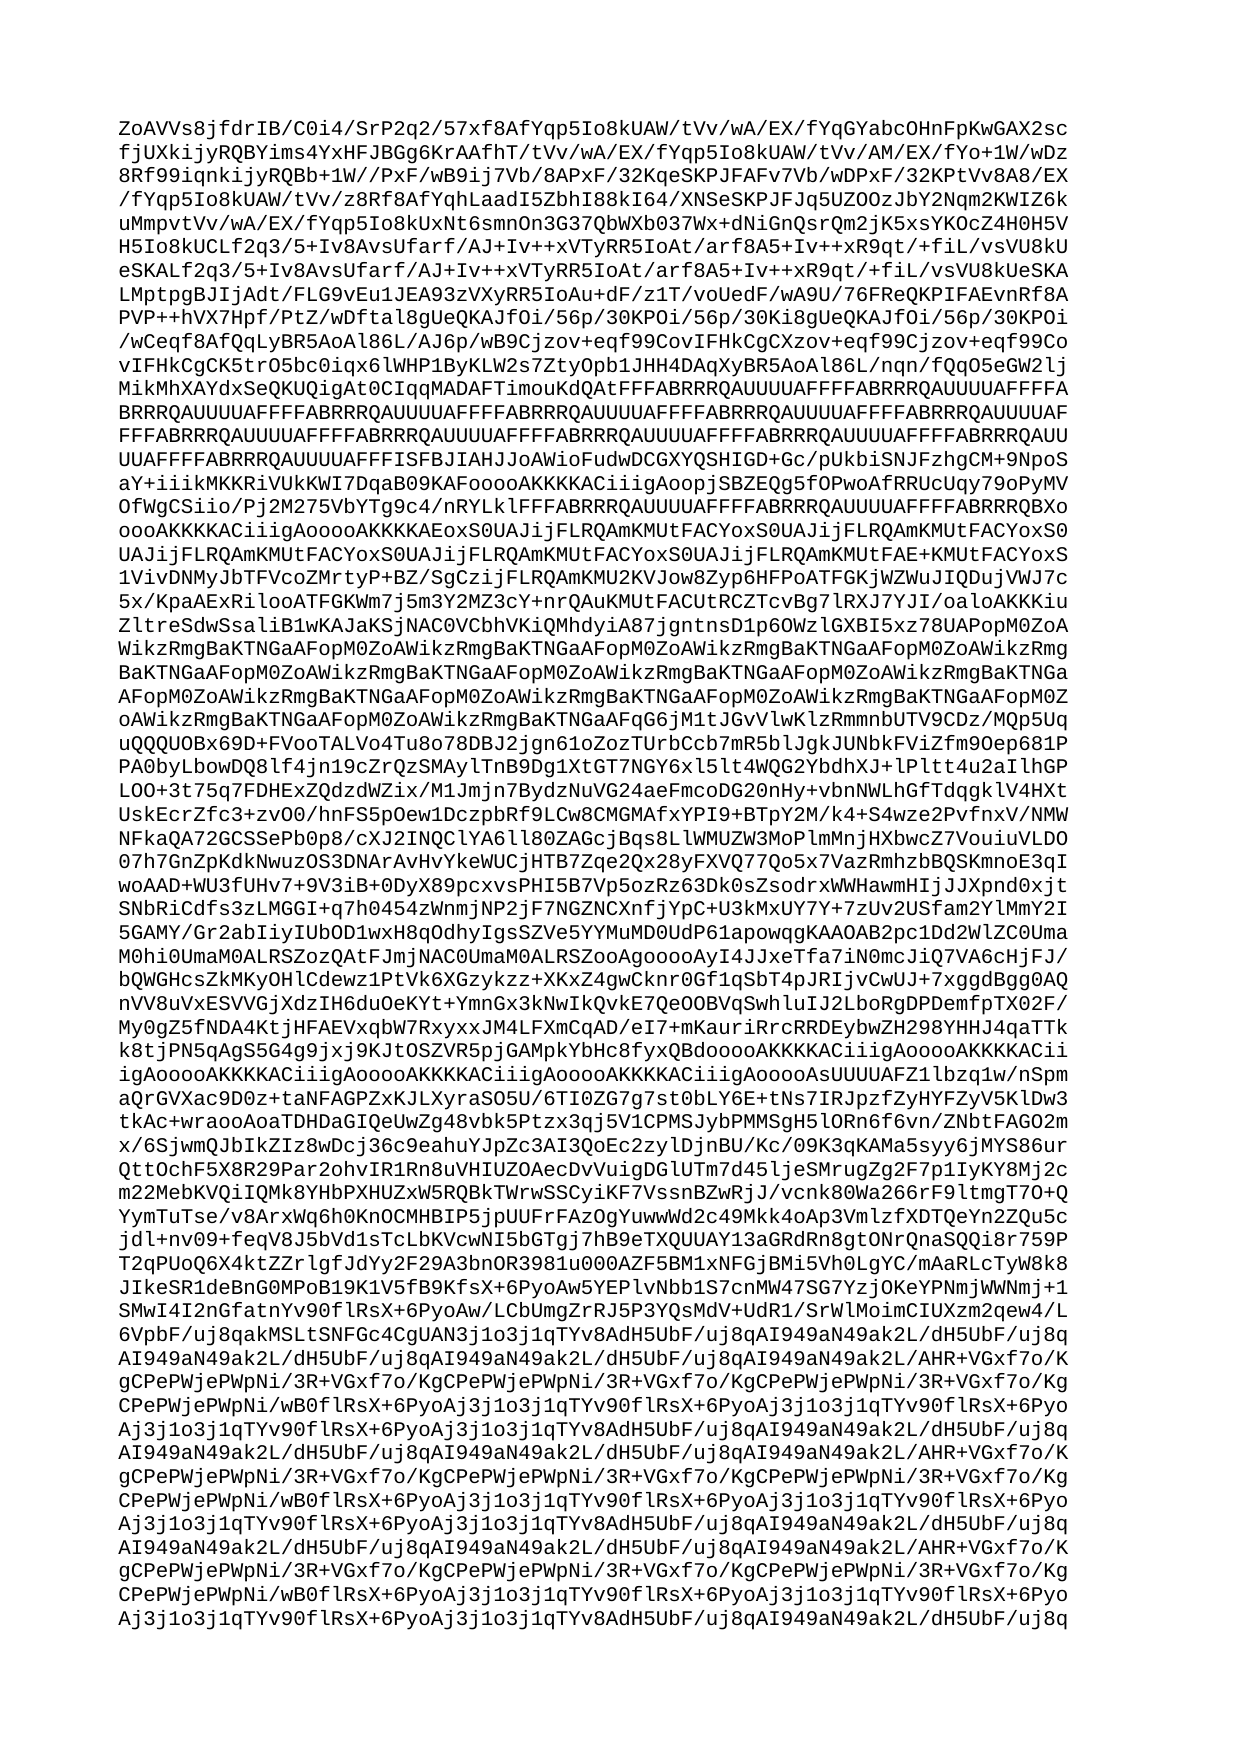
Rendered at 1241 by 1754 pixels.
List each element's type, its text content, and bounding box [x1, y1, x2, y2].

text m22MebKVQiIQMk8YHbPXHUZxW5RQBkTWrwSSCyiKF7VssnBZwRjJ/vcnk80Wa266rF9ltmgT7O+Q [118, 1182, 1122, 1206]
text SMwI4I2nGfatnYv90flRsX+6PyoAw/LCbUmgZrRJ5P3YQsMdV+UdR1/SrWlMoimCIUXzm2qew4/L [118, 1300, 1122, 1324]
text AFopM0ZoAWikzRmgBaKTNGaAFopM0ZoAWikzRmgBaKTNGaAFopM0ZoAWikzRmgBaKTNGaAFopM0Z [118, 686, 1122, 709]
text My0gZ5fNDA4KtjHFAEVxqbW7RxyxxJM4LFXmCqAD/eI7+mKauriRrcRRDEybwZH298YHHJ4qaTTk [118, 1017, 1122, 1040]
text nVV8uVxESVVGjXdzIH6duOeKYt+YmnGx3kNwIkQvkE7QeOOBVqSwhluIJ2LboRgDPDemfpTX02F/ [118, 993, 1122, 1017]
text QttOchF5X8R29Par2ohvIR1Rn8uVHIUZOAecDvVuigDGlUTm7d45ljeSMrugZg2F7p1IyKY8Mj2c [118, 1158, 1122, 1182]
text MikMhXAYdxSeQKUQigAt0CIqqMADAFTimouKdQAtFFFABRRRQAUUUUAFFFFABRRRQAUUUUAFFFFA [118, 378, 1122, 402]
text Aj3j1o3j1qTYv90flRsX+6PyoAj3j1o3j1qTYv8AdH5UbF/uj8qAI949aN49ak2L/dH5UbF/uj8q [118, 1419, 1122, 1442]
text aQrGVXac9D0z+taNFAGPZxKJLXyraSO5U/6TI0ZG7g7st0bLY6E+tNs7IRJpzfZyHYFZyV5KlDw3 [118, 1088, 1122, 1111]
text BaKTNGaAFopM0ZoAWikzRmgBaKTNGaAFopM0ZoAWikzRmgBaKTNGaAFopM0ZoAWikzRmgBaKTNGa [118, 662, 1122, 686]
text gCPePWjePWpNi/3R+VGxf7o/KgCPePWjePWpNi/3R+VGxf7o/KgCPePWjePWpNi/3R+VGxf7o/Kg [118, 1466, 1122, 1489]
text /wCeqf8AfQqLyBR5AoAl86L/AJ6p/wB9Cjzov+eqf99CovIFHkCgCXzov+eqf99Cjzov+eqf99Co [118, 331, 1122, 354]
text oooAKKKKACiiigAooooAKKKKAEoxS0UAJijFLRQAmKMUtFACYoxS0UAJijFLRQAmKMUtFACYoxS0 [118, 520, 1122, 544]
text tkAc+wraooAoaTDHDaGIQeUwZg48vbk5Ptzx3qj5V1CPMSJybPMMSgH5lORn6f6vn/ZNbtFAGO2m [118, 1111, 1122, 1135]
text SNbRiCdfs3zLMGGI+q7h0454zWnmjNP2jF7NGZNCXnfjYpC+U3kMxUY7Y+7zUv2USfam2YlMmY2I [118, 898, 1122, 922]
text LOO+3t75q7FDHExZQdzdWZix/M1Jmjn7BydzNuVG24aeFmcoDG20nHy+vbnNWLhGfTdqgklV4HXt [118, 780, 1122, 804]
text oAWikzRmgBaKTNGaAFopM0ZoAWikzRmgBaKTNGaAFqG6jM1tJGvVlwKlzRmmnbUTV9CDz/MQp5Uq [118, 709, 1122, 733]
text Aj3j1o3j1qTYv90flRsX+6PyoAj3j1o3j1qTYv8AdH5UbF/uj8qAI949aN49ak2L/dH5UbF/uj8q [118, 1513, 1122, 1537]
text H5Io8kUCLf2q3/5+Iv8AvsUfarf/AJ+Iv++xVTyRR5IoAt/arf8A5+Iv++xR9qt/+fiL/vsVU8kU [118, 236, 1122, 260]
text gCPePWjePWpNi/3R+VGxf7o/KgCPePWjePWpNi/3R+VGxf7o/KgCPePWjePWpNi/3R+VGxf7o/Kg [118, 1561, 1122, 1584]
text CPePWjePWpNi/wB0flRsX+6PyoAj3j1o3j1qTYv90flRsX+6PyoAj3j1o3j1qTYv90flRsX+6Pyo [118, 1489, 1122, 1513]
text AI949aN49ak2L/dH5UbF/uj8qAI949aN49ak2L/dH5UbF/uj8qAI949aN49ak2L/AHR+VGxf7o/K [118, 1442, 1122, 1466]
text uQQQUOBx69D+FVooTALVo4Tu8o78DBJ2jgn61oZozTUrbCcb7mR5blJgkJUNbkFViZfm9Oep681P [118, 733, 1122, 757]
text UskEcrZfc3+zvO0/hnFS5pOew1DczpbRf9LCw8CMGMAfxYPI9+BTpY2M/k4+S4wze2PvfnxV/NMW [118, 804, 1122, 827]
text 6VpbF/uj8qakMSLtSNFGc4CgUAN3j1o3j1qTYv8AdH5UbF/uj8qAI949aN49ak2L/dH5UbF/uj8q [118, 1324, 1122, 1348]
text woAAD+WU3fUHv7+9V3iB+0DyX89pcxvsPHI5B7Vp5ozRz63Dk0sZsodrxWWHawmHIjJJXpnd0xjt [118, 875, 1122, 898]
text 5x/KpaAExRilooATFGKWm7j5m3Y2MZ3cY+nrQAuKMUtFACUtRCZTcvBg7lRXJ7YJI/oaloAKKKiu [118, 591, 1122, 615]
text ZltreSdwSsaliB1wKAJaKSjNAC0VCbhVKiQMhdyiA87jgntnsD1p6OWzlGXBI5xz78UAPopM0ZoA [118, 615, 1122, 638]
text AI949aN49ak2L/dH5UbF/uj8qAI949aN49ak2L/dH5UbF/uj8qAI949aN49ak2L/AHR+VGxf7o/K [118, 1537, 1122, 1561]
text PA0byLbowDQ8lf4jn19cZrQzSMAylTnB9Dg1XtGT7NGY6xl5lt4WQG2YbdhXJ+lPltt4u2aIlhGP [118, 757, 1122, 780]
text k8tjPN5qAgS5G4g9jxj9KJtOSZVR5pjGAMpkYbHc8fyxQBdooooAKKKKACiiigAooooAKKKKACii [118, 1040, 1122, 1064]
text 8Rf99iqnkijyRQBb+1W//PxF/wB9ij7Vb/8APxF/32KqeSKPJFAFv7Vb/wDPxF/32KPtVv8A8/EX [118, 165, 1122, 189]
text Aj3j1o3j1qTYv90flRsX+6PyoAj3j1o3j1qTYv8AdH5UbF/uj8qAI949aN49ak2L/dH5UbF/uj8q [118, 1608, 1122, 1631]
text BRRRQAUUUUAFFFFABRRRQAUUUUAFFFFABRRRQAUUUUAFFFFABRRRQAUUUUAFFFFABRRRQAUUUUAF [118, 402, 1122, 426]
text fjUXkijyRQBYims4YxHFJBGg6KrAAfhT/tVv/wA/EX/fYqp5Io8kUAW/tVv/AM/EX/fYo+1W/wDz [118, 142, 1122, 165]
text jdl+nv09+feqV8J5bVd1sTcLbKVcwNI5bGTgj7hB9eTXQUUAY13aGRdRn8gtONrQnaSQQi8r759P [118, 1229, 1122, 1253]
text AI949aN49ak2L/dH5UbF/uj8qAI949aN49ak2L/dH5UbF/uj8qAI949aN49ak2L/AHR+VGxf7o/K [118, 1348, 1122, 1371]
text 1VivDNMyJbTFVcoZMrtyP+BZ/SgCzijFLRQAmKMU2KVJow8Zyp6HFPoATFGKjWZWuJIQDujVWJ7c [118, 567, 1122, 591]
text gCPePWjePWpNi/3R+VGxf7o/KgCPePWjePWpNi/3R+VGxf7o/KgCPePWjePWpNi/3R+VGxf7o/Kg [118, 1371, 1122, 1395]
text bQWGHcsZkMKyOHlCdewz1PtVk6XGzykzz+XKxZ4gwCknr0Gf1qSbT4pJRIjvCwUJ+7xggdBgg0AQ [118, 969, 1122, 993]
text 5GAMY/Gr2abIiyIUbOD1wxH8qOdhyIgsSZVe5YYMuMD0UdP61apowqgKAAOAB2pc1Dd2WlZC0Uma [118, 922, 1122, 946]
text OfWgCSiio/Pj2M275VbYTg9c4/nRYLklFFFABRRRQAUUUUAFFFFABRRRQAUUUUAFFFFABRRRQBXo [118, 496, 1122, 520]
text NFkaQA72GCSSePb0p8/cXJ2INQClYA6ll80ZAGcjBqs8LlWMUZW3MoPlmMnjHXbwcZ7VouiuVLDO [118, 827, 1122, 851]
text 07h7GnZpKdkNwuzOS3DNArAvHvYkeWUCjHTB7Zqe2Qx28yFXVQ77Qo5x7VazRmhzbBQSKmnoE3qI [118, 851, 1122, 875]
text PVP++hVX7Hpf/PtZ/wDftal8gUeQKAJfOi/56p/30KPOi/56p/30Ki8gUeQKAJfOi/56p/30KPOi [118, 307, 1122, 331]
text igAooooAKKKKACiiigAooooAKKKKACiiigAooooAKKKKACiiigAooooAsUUUUAFZ1lbzq1w/nSpm [118, 1064, 1122, 1088]
text CPePWjePWpNi/wB0flRsX+6PyoAj3j1o3j1qTYv90flRsX+6PyoAj3j1o3j1qTYv90flRsX+6Pyo [118, 1395, 1122, 1419]
text CPePWjePWpNi/wB0flRsX+6PyoAj3j1o3j1qTYv90flRsX+6PyoAj3j1o3j1qTYv90flRsX+6Pyo [118, 1584, 1122, 1608]
text ZoAVVs8jfdrIB/C0i4/SrP2q2/57xf8AfYqp5Io8kUAW/tVv/wA/EX/fYqGYabcOHnFpKwGAX2sc [118, 118, 1122, 142]
text WikzRmgBaKTNGaAFopM0ZoAWikzRmgBaKTNGaAFopM0ZoAWikzRmgBaKTNGaAFopM0ZoAWikzRmg [118, 638, 1122, 662]
text T2qPUoQ6X4ktZZrlgfJdYy2F29A3bnOR3981u000AZF5BM1xNFGjBMi5Vh0LgYC/mAaRLcTyW8k8 [118, 1253, 1122, 1277]
text vIFHkCgCK5trO5bc0iqx6lWHP1ByKLW2s7ZtyOpb1JHH4DAqXyBR5AoAl86L/nqn/fQqO5eGW2lj [118, 354, 1122, 378]
text uMmpvtVv/wA/EX/fYqp5Io8kUxNt6smnOn3G37QbWXb037Wx+dNiGnQsrQm2jK5xsYKOcZ4H0H5V [118, 213, 1122, 236]
text LMptpgBJIjAdt/FLG9vEu1JEA93zVXyRR5IoAu+dF/z1T/voUedF/wA9U/76FReQKPIFAEvnRf8A [118, 284, 1122, 307]
text UAJijFLRQAmKMUtFACYoxS0UAJijFLRQAmKMUtFACYoxS0UAJijFLRQAmKMUtFAE+KMUtFACYoxS [118, 544, 1122, 567]
text aY+iiikMKKRiVUkKWI7DqaB09KAFooooAKKKKACiiigAoopjSBZEQg5fOPwoAfRRUcUqy79oPyMV [118, 473, 1122, 496]
text FFFABRRRQAUUUUAFFFFABRRRQAUUUUAFFFFABRRRQAUUUUAFFFFABRRRQAUUUUAFFFFABRRRQAUU [118, 426, 1122, 449]
text M0hi0UmaM0ALRSZozQAtFJmjNAC0UmaM0ALRSZooAgooooAyI4JJxeTfa7iN0mcJiQ7VA6cHjFJ/ [118, 946, 1122, 969]
text JIkeSR1deBnG0MPoB19K1V5fB9KfsX+6PyoAw5YEPlvNbb1S7cnMW47SG7YzjOKeYPNmjWWNmj+1 [118, 1277, 1122, 1300]
text UUAFFFFABRRRQAUUUUAFFFISFBJIAHJJoAWioFudwDCGXYQSHIGD+Gc/pUkbiSNJFzhgCM+9NpoS [118, 449, 1122, 473]
text /fYqp5Io8kUAW/tVv/z8Rf8AfYqhLaadI5ZbhI88kI64/XNSeSKPJFJq5UZOOzJbY2Nqm2KWIZ6k [118, 189, 1122, 213]
text eSKALf2q3/5+Iv8AvsUfarf/AJ+Iv++xVTyRR5IoAt/arf8A5+Iv++xR9qt/+fiL/vsVU8kUeSKA [118, 260, 1122, 284]
text x/6SjwmQJbIkZIz8wDcj36c9eahuYJpZc3AI3QoEc2zylDjnBU/Kc/09K3qKAMa5syy6jMYS86ur [118, 1135, 1122, 1158]
text YymTuTse/v8ArxWq6h0KnOCMHBIP5jpUUFrFAzOgYuwwWd2c49Mkk4oAp3VmlzfXDTQeYn2ZQu5c [118, 1206, 1122, 1229]
